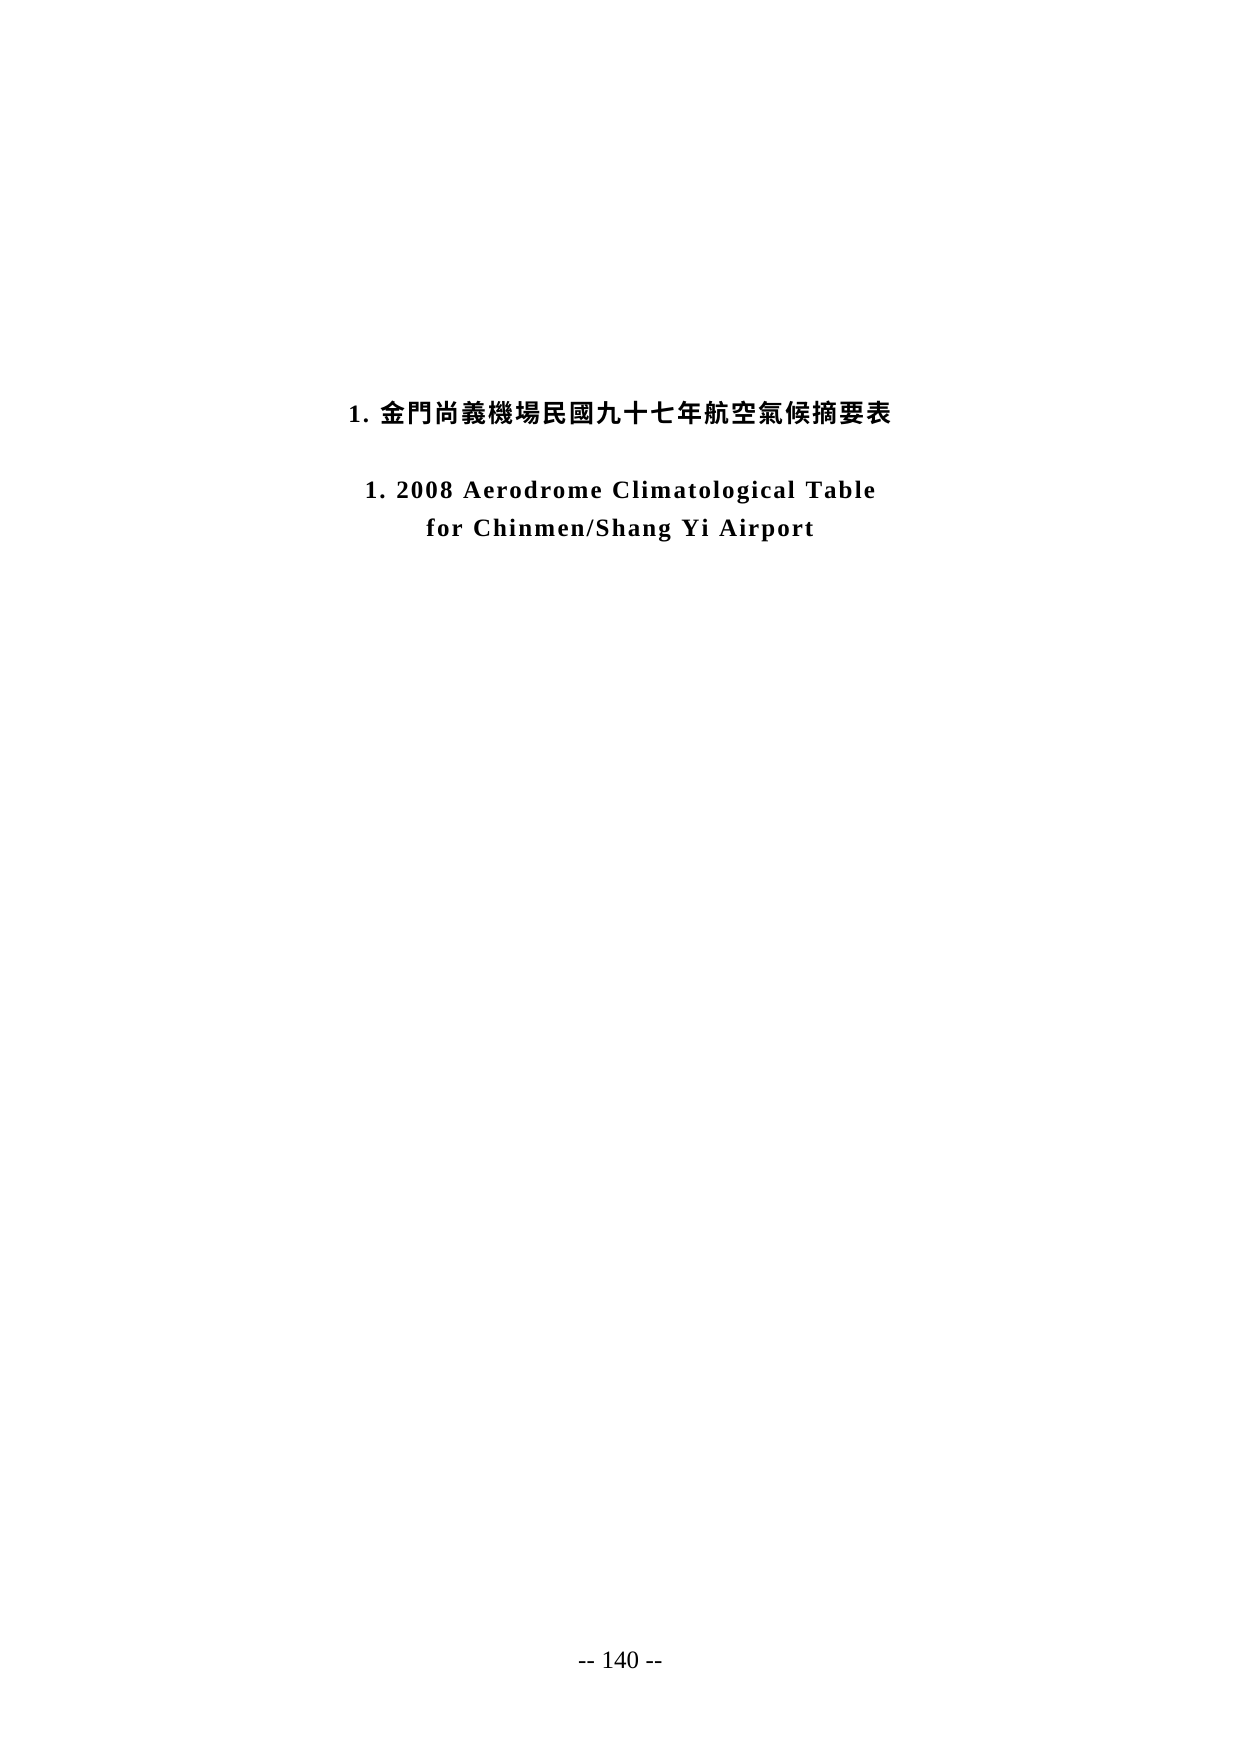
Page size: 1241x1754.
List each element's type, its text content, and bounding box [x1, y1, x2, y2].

text for Chinmen/Shang Yi Airport [167, 504, 1073, 542]
text 1. 金門尚義機場民國九十七年航空氣候摘要表 [167, 392, 1073, 429]
text 1. 2008 Aerodrome Climatological Table [167, 467, 1073, 504]
text -- 140 -- [543, 1637, 697, 1674]
